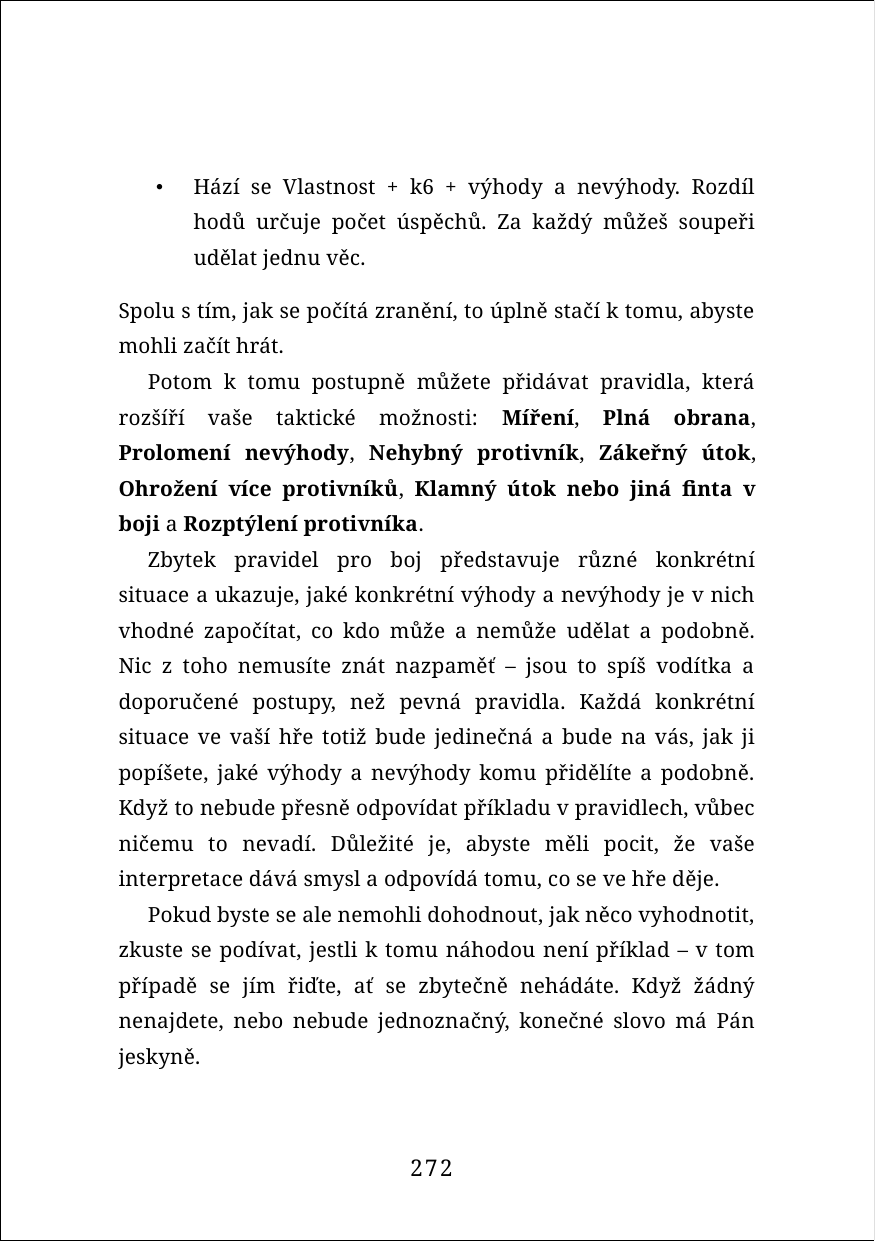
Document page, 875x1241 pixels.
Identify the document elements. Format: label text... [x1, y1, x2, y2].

list Hází se Vlastnost + k6 + výhody a nevýhody. Rozdíl hodů určuje počet úspěchů. Za každý můžeš soupeři udělat jednu věc. [156, 172, 756, 271]
text Spolu s tím, jak se počítá zranění, to úplně stačí k tomu, abyste mohli začít hrát. Potom k tomu postupně můžete přidávat pravidla, která rozšíří vaše taktické možnosti: Míření, Plná obrana, Prolomení nevýhody, Nehybný protivník, Zákeřný útok, Ohrožení více protivníků, Klamný útok nebo jiná finta v boji a Rozptýlení protivníka. Zbytek pravidel pro boj představuje různé konkrétní situace a ukazuje, jaké konkrétní výhody a nevýhody je v nich vhodné započítat, co kdo může a nemůže udělat a podobně. Nic z toho nemusíte znát nazpaměť – jsou to spíš vodítka a doporučené postupy, než pevná pravidla. Každá konkrétní situace ve vaší hře totiž bude jedinečná a bude na vás, jak ji popíšete, jaké výhody a nevýhody komu přidělíte a podobně. Když to nebude přesně odpovídat příkladu v pravidlech, vůbec ničemu to nevadí. Důležité je, abyste měli pocit, že vaše interpretace dává smysl a odpovídá tomu, co se ve hře děje. Pokud byste se ale nemohli dohodnout, jak něco vyhodnotit, zkuste se podívat, jestli k tomu náhodou není příklad – v tom případě se jím řiďte, ať se zbytečně nehádáte. Když žádný nenajdete, nebo nebude jednoznačný, konečné slovo má Pán jeskyně. [118, 296, 756, 1070]
